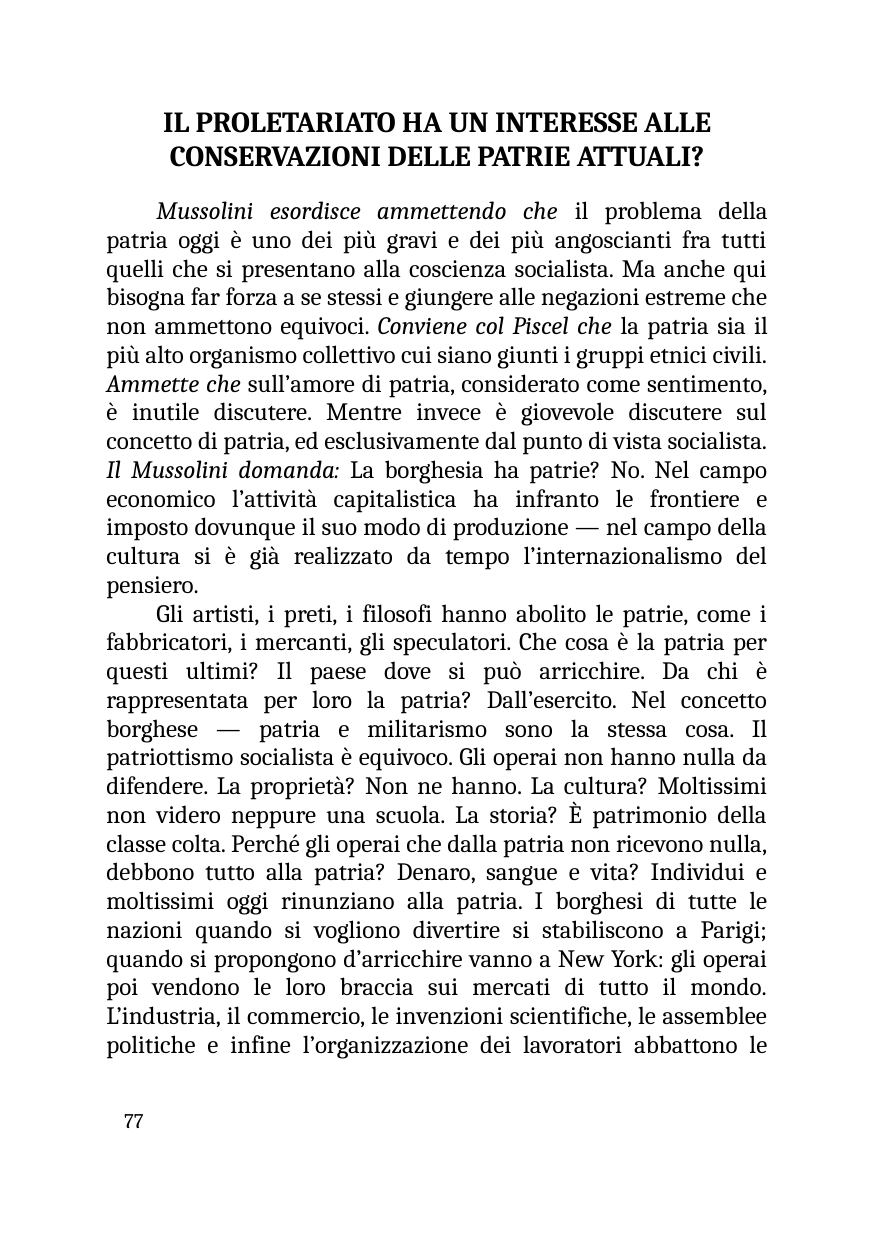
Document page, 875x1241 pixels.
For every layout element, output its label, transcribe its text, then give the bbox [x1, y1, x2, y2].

text Gli artisti, i preti, i filosofi hanno abolito le patrie, come i fabbricatori, i mercanti, gli speculatori. Che cosa è la patria per questi ultimi? Il paese dove si può arricchire. Da chi è rappresentata per loro la patria? Dall’esercito. Nel concetto borghese — patria e militarismo sono la stessa cosa. Il patriottismo socialista è equivoco. Gli operai non hanno nulla da difendere. La proprietà? Non ne hanno. La cultura? Moltissimi non videro neppure una scuola. La storia? È patrimonio della classe colta. Perché gli operai che dalla patria non ricevono nulla, debbono tutto alla patria? Denaro, sangue e vita? Individui e moltissimi oggi rinunziano alla patria. I borghesi di tutte le nazioni quando si vogliono divertire si stabiliscono a Parigi; quando si propongono d’arricchire vanno a New York: gli operai poi vendono le loro braccia sui mercati di tutto il mondo. L’industria, il commercio, le invenzioni scientifiche, le assemblee politiche e infine l’organizzazione dei lavoratori abbattono le [106, 599, 768, 1059]
text Mussolini esordisce ammettendo che il problema della patria oggi è uno dei più gravi e dei più angoscianti fra tutti quelli che si presentano alla coscienza socialista. Ma anche qui bisogna far forza a se stessi e giungere alle negazioni estreme che non ammettono equivoci. Conviene col Piscel che la patria sia il più alto organismo collettivo cui siano giunti i gruppi etnici civili. Ammette che sull’amore di patria, considerato come sentimento, è inutile discutere. Mentre invece è giovevole discutere sul concetto di patria, ed esclusivamente dal punto di vista socialista. Il Mussolini domanda: La borghesia ha patrie? No. Nel campo economico l’attività capitalistica ha infranto le frontiere e imposto dovunque il suo modo di produzione — nel campo della cultura si è già realizzato da tempo l’internazionalismo del pensiero. [106, 197, 768, 599]
subtitle IL PROLETARIATO HA UN INTERESSE ALLE CONSERVAZIONI DELLE PATRIE ATTUALI? [106, 106, 768, 173]
